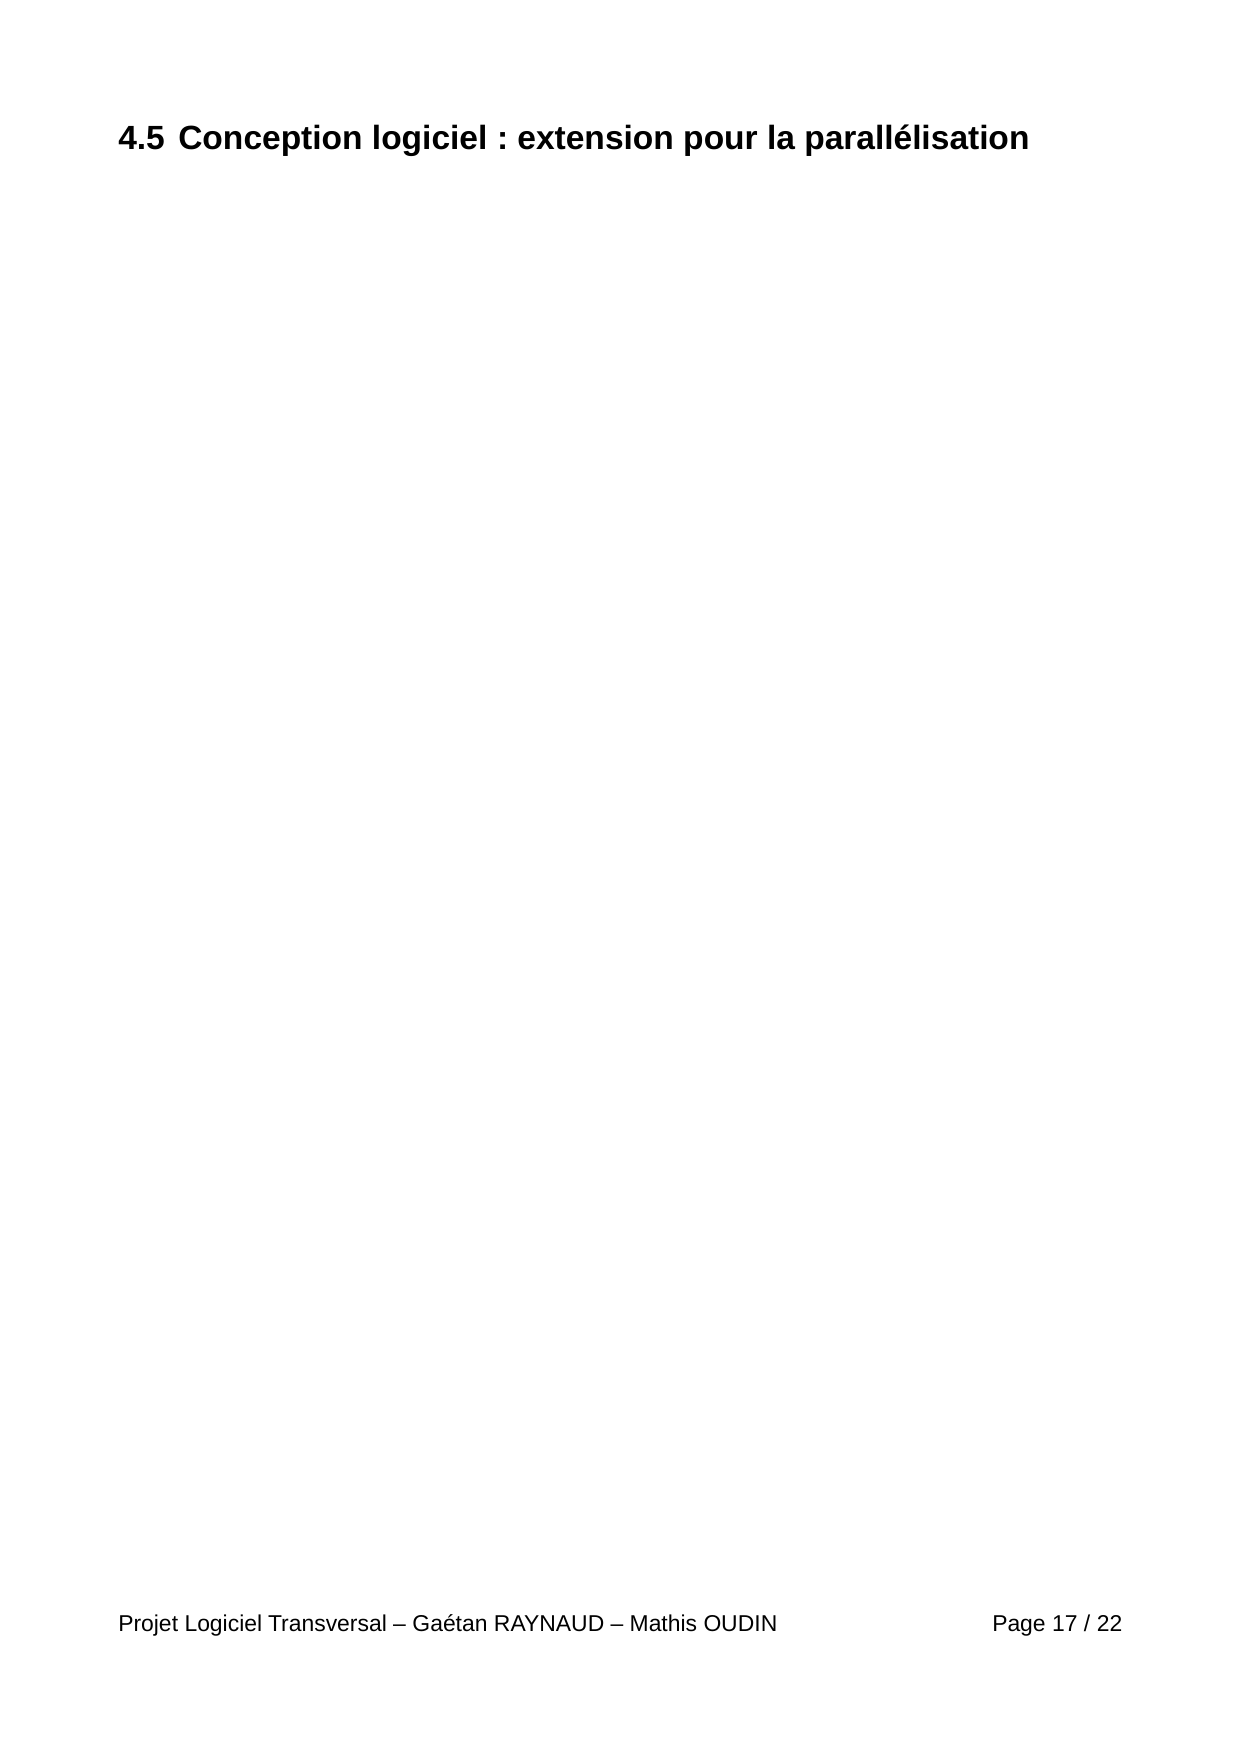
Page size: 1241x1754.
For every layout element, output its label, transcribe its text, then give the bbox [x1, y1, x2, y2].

subtitle Conception logiciel : extension pour la parallélisation [118, 118, 1122, 157]
